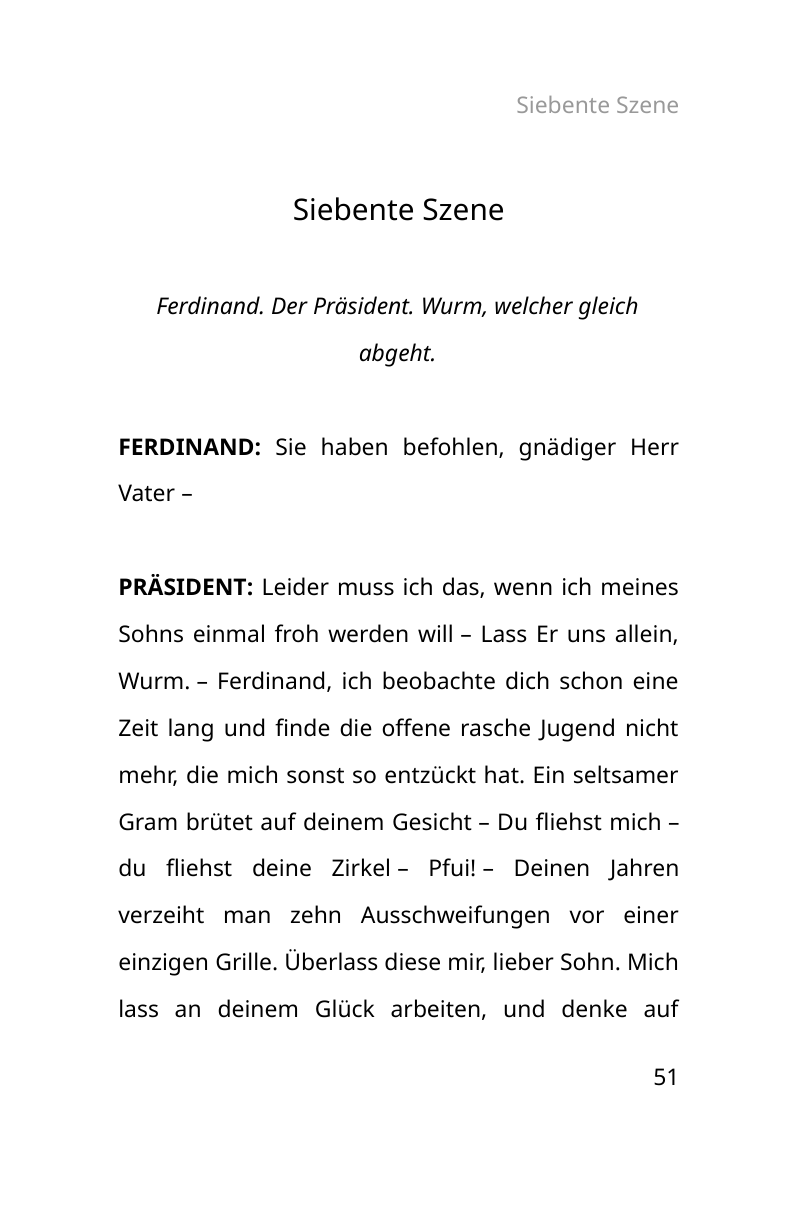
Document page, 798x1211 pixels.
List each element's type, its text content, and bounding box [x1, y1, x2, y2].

text PRÄSIDENT: Leider muss ich das, wenn ich meines Sohns einmal froh werden will – Lass Er uns allein, Wurm. – Ferdinand, ich beobachte dich schon eine Zeit lang und finde die offene rasche Jugend nicht mehr, die mich sonst so entzückt hat. Ein seltsamer Gram brütet auf deinem Gesicht – Du fliehst mich – du fliehst deine Zirkel – Pfui! – Deinen Jahren verzeiht man zehn Ausschweifungen vor einer einzigen Grille. Überlass diese mir, lieber Sohn. Mich lass an deinem Glück arbeiten, und denke auf [118, 536, 679, 1024]
subtitle Siebente Szene [118, 149, 679, 229]
text Ferdinand. Der Präsident. Wurm, welcher gleich abgeht. [118, 253, 679, 368]
text FERDINAND: Sie haben befohlen, gnädiger Herr Vater – [118, 395, 679, 509]
